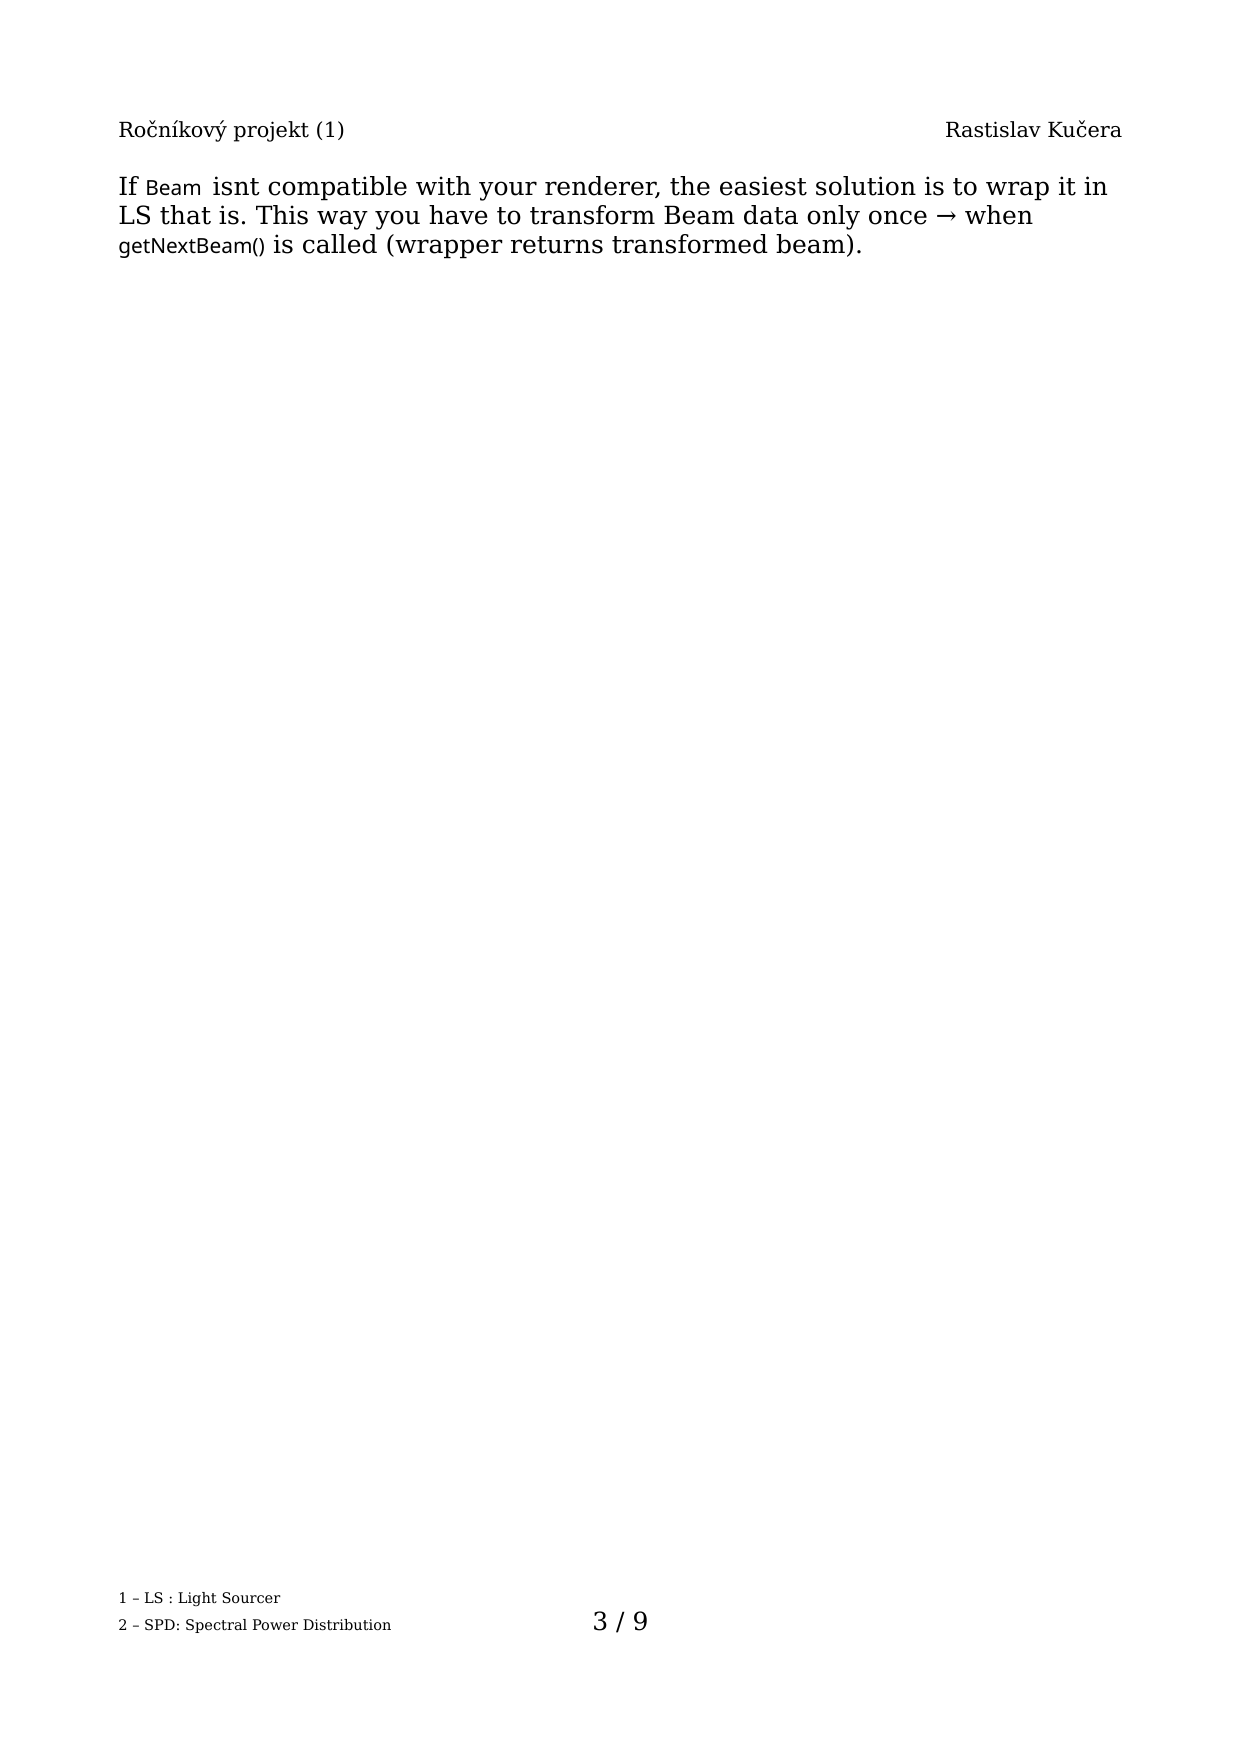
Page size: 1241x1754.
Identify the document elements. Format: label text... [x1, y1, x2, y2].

text If Beam isnt compatible with your renderer, the easiest solution is to wrap it in LS that is. This way you have to transform Beam data only once → when getNextBeam() is called (wrapper returns transformed beam). [118, 172, 1122, 260]
